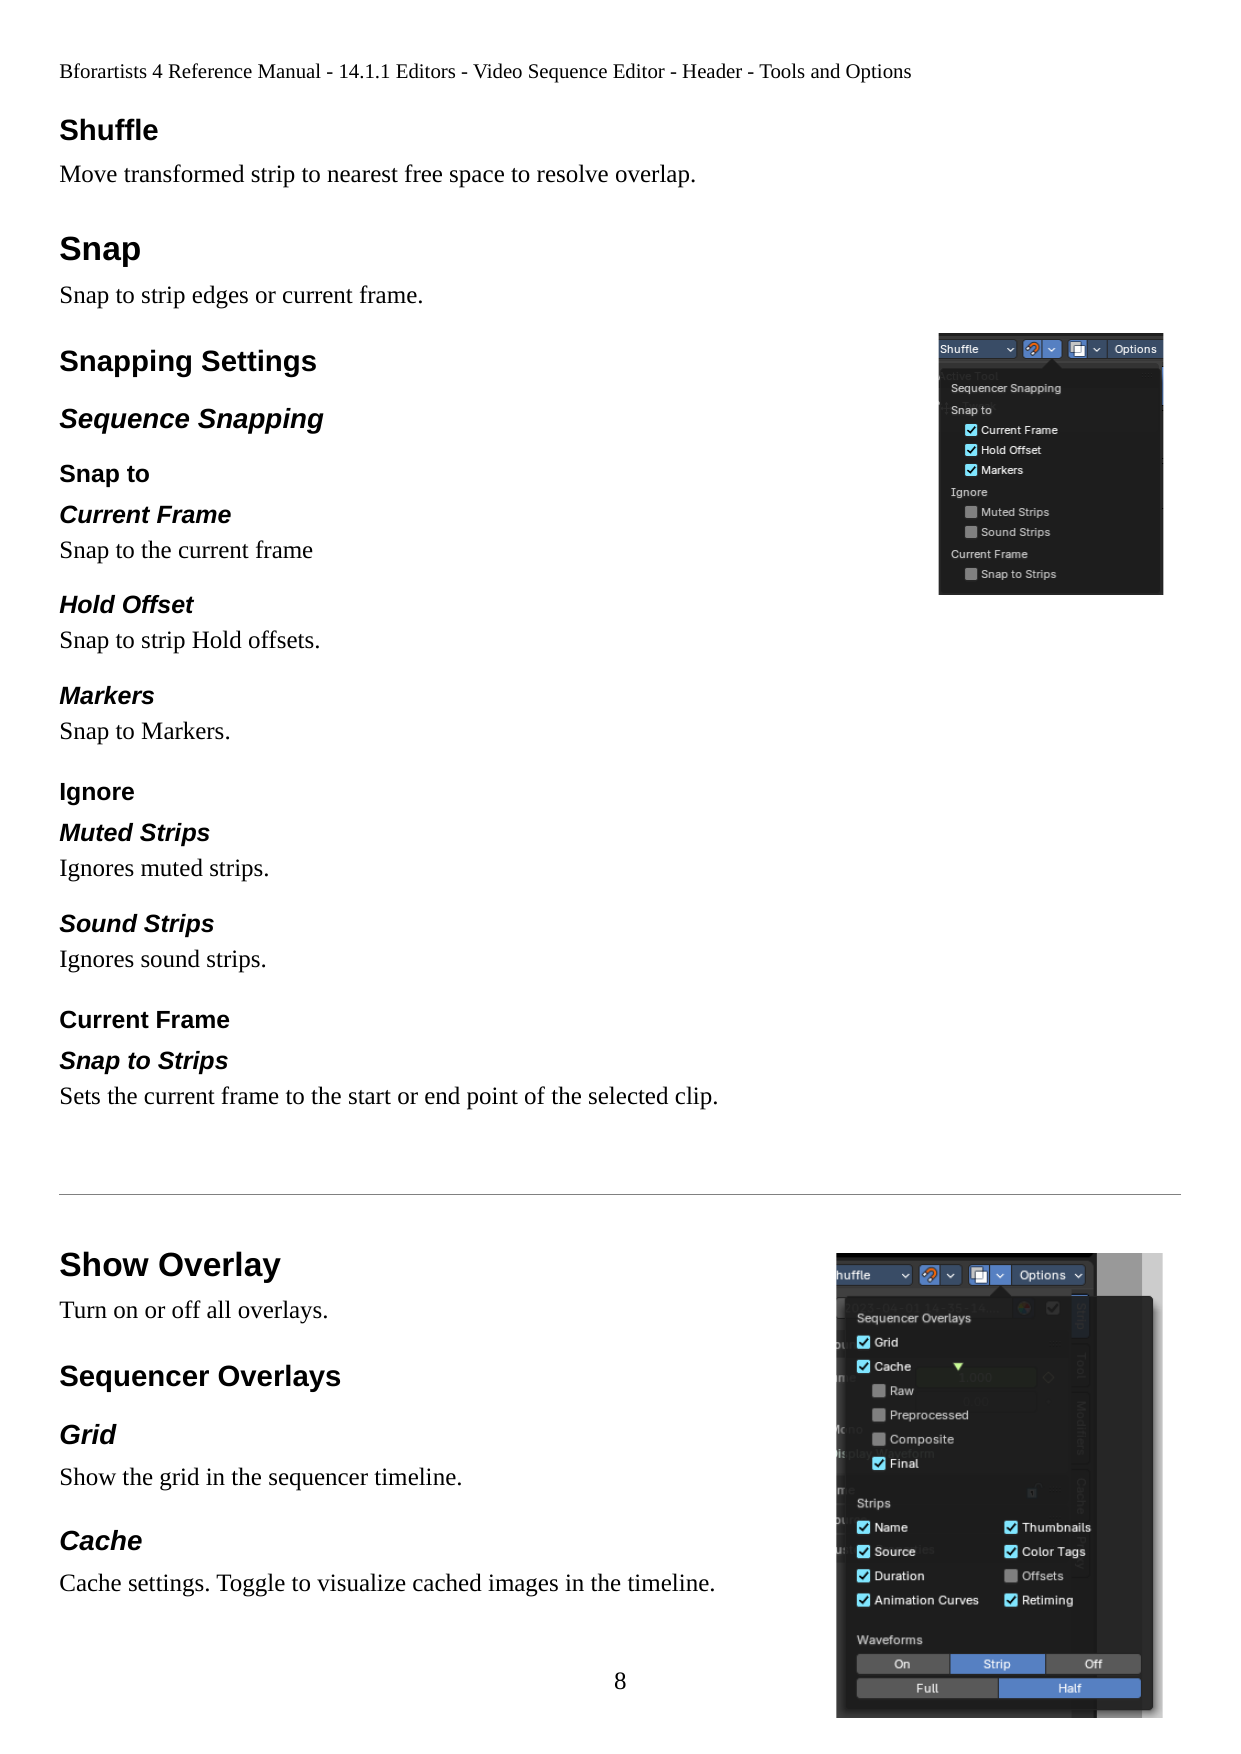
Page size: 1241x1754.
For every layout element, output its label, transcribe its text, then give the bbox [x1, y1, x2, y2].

text Sets the current frame to the start or end point of the selected clip. [59, 1081, 1181, 1110]
picture [938, 333, 1164, 595]
subtitle Grid [59, 1418, 836, 1450]
subtitle Cache [59, 1524, 836, 1556]
subtitle Ignore [59, 777, 1181, 806]
subtitle Show Overlay [59, 1244, 1181, 1283]
subtitle [1164, 402, 1181, 434]
text Cache settings. Toggle to visualize cached images in the timeline. [59, 1568, 836, 1597]
text Move transformed strip to nearest free space to resolve overlap. [59, 159, 1181, 188]
text Ignores muted strips. [59, 853, 1181, 882]
subtitle Snap to Strips [59, 1046, 1181, 1075]
text Ignores sound strips. [59, 944, 1181, 972]
subtitle [1164, 500, 1181, 529]
subtitle Snap to [59, 459, 938, 488]
picture [836, 1253, 1163, 1718]
text Show the grid in the sequencer timeline. [59, 1462, 836, 1491]
subtitle Current Frame [59, 500, 938, 529]
text Snap to Markers. [59, 716, 1181, 744]
text Snap to the current frame [59, 535, 938, 564]
subtitle [1163, 1418, 1181, 1450]
subtitle [1164, 459, 1181, 488]
subtitle Sequence Snapping [59, 402, 938, 434]
subtitle [1164, 343, 1181, 377]
subtitle Markers [59, 681, 1181, 709]
subtitle Snapping Settings [59, 343, 938, 377]
text Snap to strip edges or current frame. [59, 280, 1181, 309]
subtitle Muted Strips [59, 818, 1181, 847]
subtitle Snap [59, 229, 1181, 267]
subtitle Hold Offset [59, 591, 1181, 619]
subtitle Sound Strips [59, 909, 1181, 937]
text Turn on or off all overlays. [59, 1296, 836, 1324]
text Snap to strip Hold offsets. [59, 626, 1181, 654]
subtitle Shuffle [59, 113, 1181, 146]
subtitle Current Frame [59, 1005, 1181, 1034]
subtitle Sequencer Overlays [59, 1359, 836, 1393]
subtitle [1163, 1359, 1181, 1393]
subtitle [1163, 1524, 1181, 1556]
